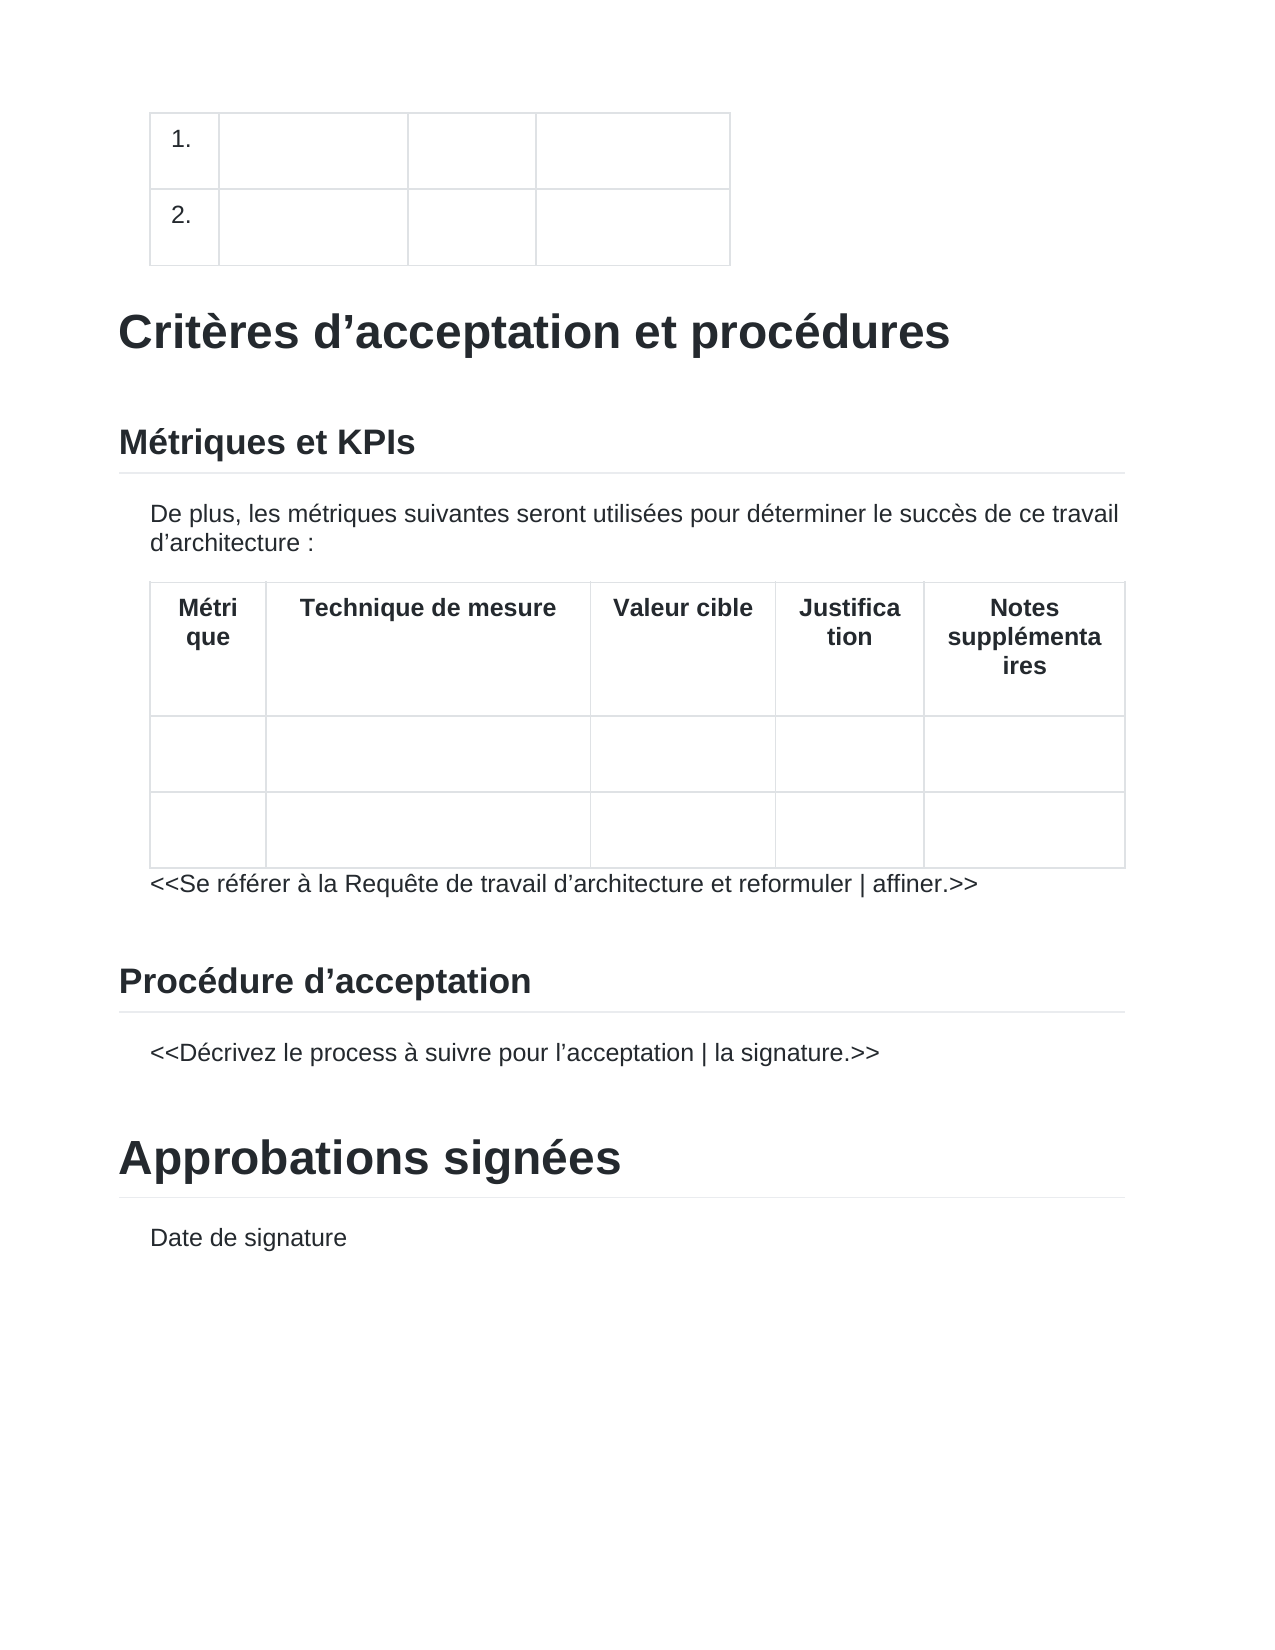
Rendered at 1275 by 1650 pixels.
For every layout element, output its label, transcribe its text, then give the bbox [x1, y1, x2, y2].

table_cell 1. [151, 114, 218, 188]
table_cell [776, 793, 923, 867]
table_cell [925, 717, 1124, 791]
table_header Notes supplémentaires [925, 583, 1124, 715]
table_cell [151, 717, 265, 791]
table_cell [925, 793, 1124, 867]
table_header Technique de mesure [267, 583, 590, 715]
subtitle Métriques et KPIs [119, 421, 1125, 472]
subtitle Critères d’acceptation et procédures [119, 303, 1125, 359]
text <<Se référer à la Requête de travail d’architecture et reformuler | affiner.>> [150, 869, 1125, 898]
table_cell [776, 717, 923, 791]
subtitle Approbations signées [119, 1129, 1125, 1197]
table_cell [537, 114, 729, 188]
table_cell [591, 793, 775, 867]
table_header Métrique [151, 583, 265, 715]
subtitle Procédure d’acceptation [119, 960, 1125, 1011]
table_header Valeur cible [591, 583, 775, 715]
table_cell [267, 793, 590, 867]
text <<Décrivez le process à suivre pour l’acceptation | la signature.>> [150, 1038, 1125, 1067]
table_cell [220, 114, 407, 188]
table_header Justification [776, 583, 923, 715]
table_cell [267, 717, 590, 791]
table_cell [151, 793, 265, 867]
table_cell [537, 190, 729, 264]
table_cell [409, 114, 535, 188]
table_cell [409, 190, 535, 264]
table_cell 2. [151, 190, 218, 264]
text Date de signature [150, 1223, 1125, 1252]
table_cell [591, 717, 775, 791]
table_cell [220, 190, 407, 264]
text De plus, les métriques suivantes seront utilisées pour déterminer le succès de ce travail d’architecture : [150, 499, 1125, 556]
